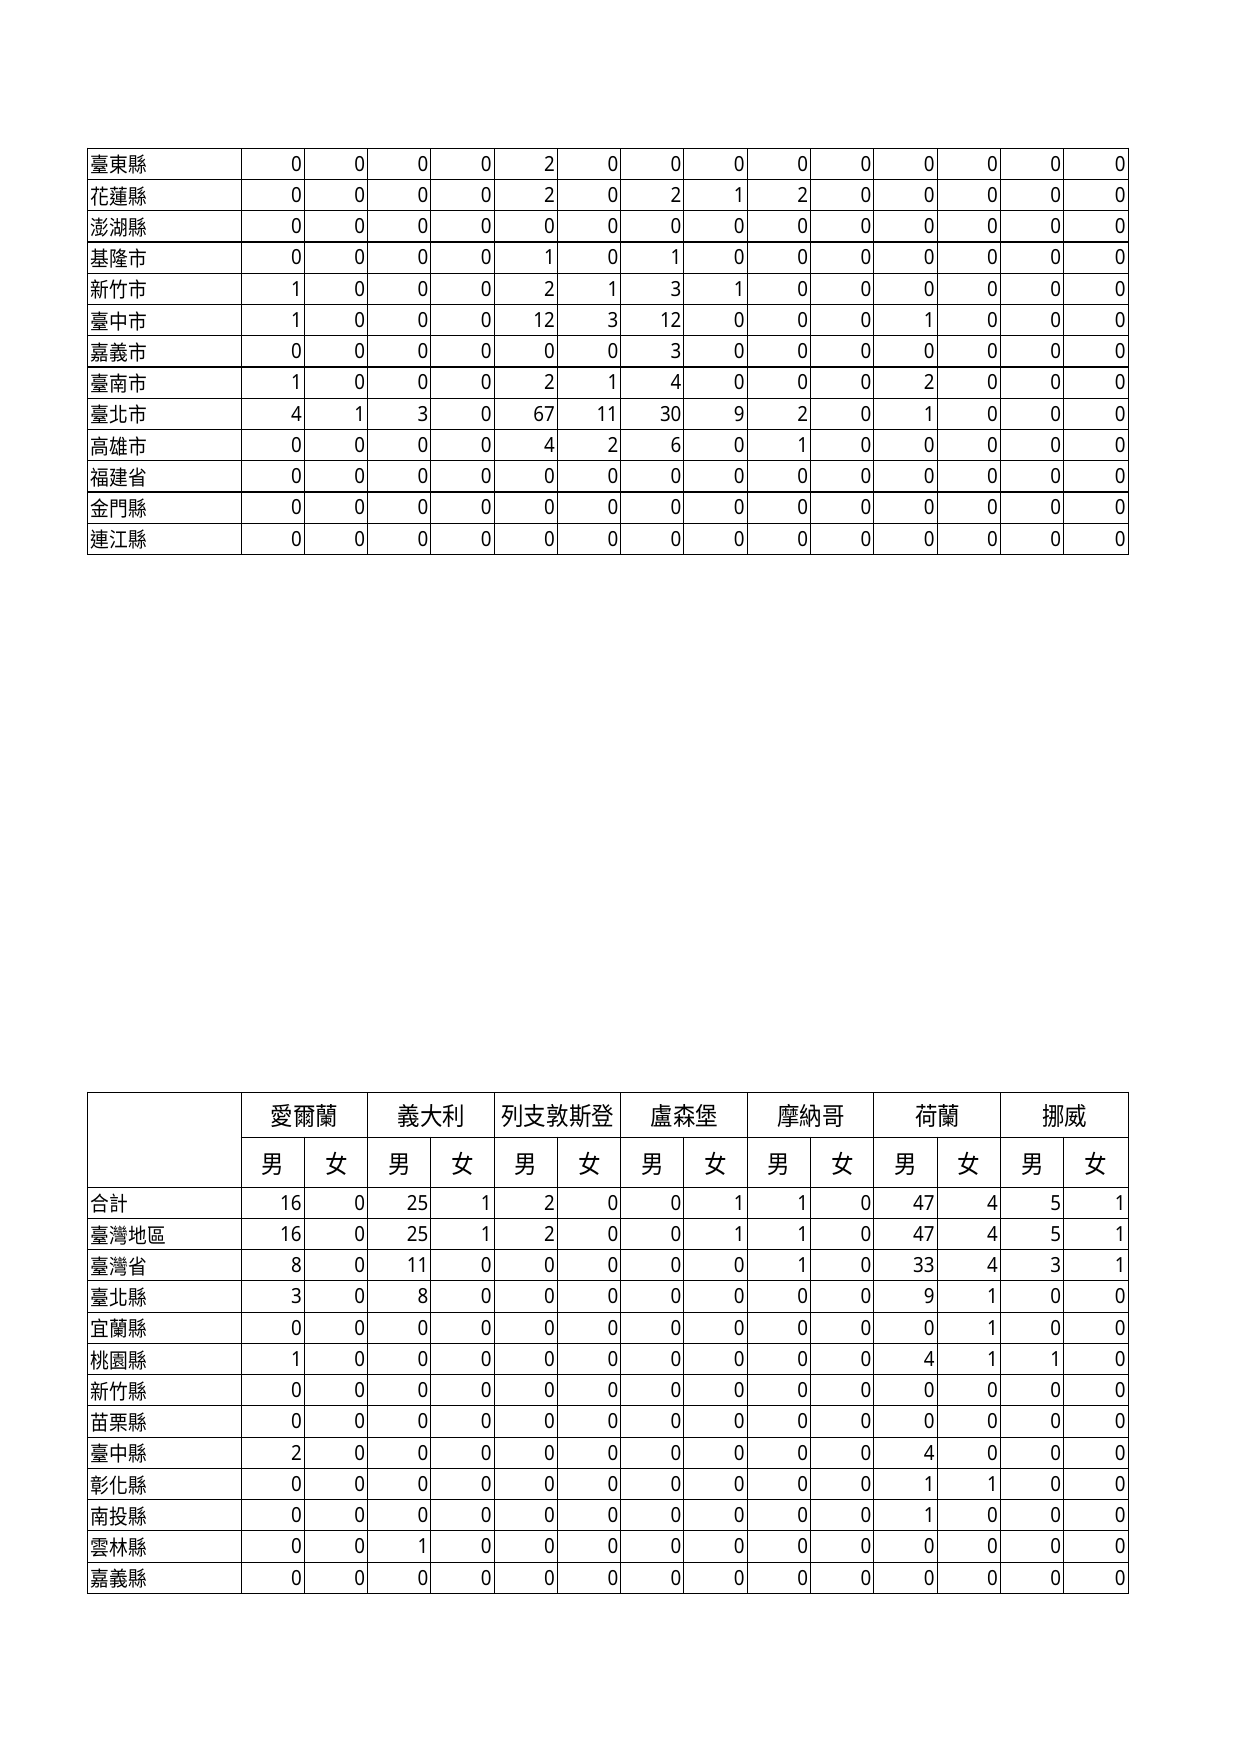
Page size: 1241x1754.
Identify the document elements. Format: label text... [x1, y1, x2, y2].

table_cell 0 [811, 180, 873, 210]
table_cell 11 [558, 399, 620, 429]
table_cell 1 [874, 1469, 937, 1499]
table_cell 0 [621, 1469, 683, 1499]
table_cell 25 [368, 1188, 430, 1218]
table_cell 0 [368, 1500, 430, 1530]
table_cell 0 [1001, 1531, 1063, 1562]
table_cell 0 [1064, 461, 1128, 491]
table_cell 女 [684, 1138, 747, 1187]
table_cell 0 [305, 1406, 367, 1437]
table_cell 0 [368, 1375, 430, 1405]
table_cell 0 [495, 1281, 557, 1312]
table_cell 1 [684, 1219, 747, 1249]
table_cell 2 [495, 149, 557, 179]
table_cell 0 [811, 1438, 873, 1468]
table_cell 0 [1064, 211, 1128, 241]
table_cell 0 [368, 524, 430, 554]
table_cell 0 [495, 1438, 557, 1468]
table_cell 0 [621, 1406, 683, 1437]
table_cell 0 [495, 1375, 557, 1405]
table_cell 4 [621, 368, 683, 398]
table_cell 9 [874, 1281, 937, 1312]
table_cell 0 [684, 1531, 747, 1562]
table_cell 0 [305, 243, 367, 273]
table_cell 0 [1064, 180, 1128, 210]
table_cell 0 [368, 1563, 430, 1593]
table_cell 1 [431, 1219, 494, 1249]
table_cell 1 [242, 368, 304, 398]
table_cell 0 [938, 1531, 1000, 1562]
table_cell 2 [495, 1188, 557, 1218]
table_cell 0 [242, 1469, 304, 1499]
table_cell 0 [684, 1406, 747, 1437]
table_cell 0 [621, 1438, 683, 1468]
table_cell 臺灣省 [88, 1250, 241, 1280]
table_cell 苗栗縣 [88, 1406, 241, 1437]
table_cell 0 [811, 1344, 873, 1374]
table_cell 1 [242, 305, 304, 335]
table_cell 0 [1064, 305, 1128, 335]
table_cell 67 [495, 399, 557, 429]
table_cell 0 [242, 1500, 304, 1530]
table_cell 0 [748, 461, 810, 491]
table_cell 0 [684, 1469, 747, 1499]
table_cell 0 [938, 1500, 1000, 1530]
table_cell 0 [305, 305, 367, 335]
table_cell 4 [242, 399, 304, 429]
table_cell 0 [1064, 149, 1128, 179]
table_cell 0 [431, 274, 494, 304]
table_cell 0 [305, 1219, 367, 1249]
table_cell 2 [495, 274, 557, 304]
table_cell 0 [748, 368, 810, 398]
table_cell 0 [431, 524, 494, 554]
table_cell 4 [874, 1344, 937, 1374]
table_cell 0 [811, 1281, 873, 1312]
table_cell 0 [874, 1531, 937, 1562]
table_cell 0 [684, 430, 747, 460]
table_cell 0 [621, 1344, 683, 1374]
table_cell 0 [495, 461, 557, 491]
table_cell 0 [431, 368, 494, 398]
table_cell 30 [621, 399, 683, 429]
table_cell 臺東縣 [88, 149, 241, 179]
table_cell 0 [495, 1250, 557, 1280]
table_cell 1 [938, 1344, 1000, 1374]
table_cell 0 [684, 211, 747, 241]
table_cell 0 [305, 1344, 367, 1374]
table_cell 0 [558, 1219, 620, 1249]
table_cell 1 [874, 305, 937, 335]
table_cell 0 [1001, 336, 1063, 366]
table_cell 0 [1001, 1500, 1063, 1530]
table_cell 臺中縣 [88, 1438, 241, 1468]
table_cell 0 [558, 1188, 620, 1218]
table_cell 5 [1001, 1188, 1063, 1218]
table_cell 0 [811, 1563, 873, 1593]
table_cell 0 [368, 211, 430, 241]
table_cell 0 [431, 336, 494, 366]
table_cell 1 [938, 1469, 1000, 1499]
table_header 義大利 [368, 1093, 494, 1137]
table_cell 0 [1001, 524, 1063, 554]
table_cell 0 [305, 180, 367, 210]
table_cell 2 [242, 1438, 304, 1468]
table_cell 花蓮縣 [88, 180, 241, 210]
table_cell 0 [495, 336, 557, 366]
table_cell 0 [558, 524, 620, 554]
table_cell 0 [684, 368, 747, 398]
table_cell 0 [621, 1563, 683, 1593]
table_cell 0 [684, 149, 747, 179]
table_cell 0 [748, 1281, 810, 1312]
table_cell 0 [305, 493, 367, 523]
table_cell 0 [495, 524, 557, 554]
table_cell 南投縣 [88, 1500, 241, 1530]
table_cell 0 [748, 211, 810, 241]
table_cell 0 [811, 524, 873, 554]
table_cell 0 [242, 1313, 304, 1343]
table_cell 0 [558, 1469, 620, 1499]
table_cell 女 [938, 1138, 1000, 1187]
table_cell 0 [811, 1469, 873, 1499]
table_cell 0 [368, 336, 430, 366]
table_cell 0 [1001, 180, 1063, 210]
table_cell 0 [621, 149, 683, 179]
table_cell 0 [368, 1406, 430, 1437]
table_cell 2 [748, 180, 810, 210]
table_cell 0 [495, 1500, 557, 1530]
table_cell 0 [1064, 430, 1128, 460]
table_cell 0 [431, 1344, 494, 1374]
table_cell 0 [431, 493, 494, 523]
table_cell 0 [431, 1250, 494, 1280]
table_cell 0 [558, 1563, 620, 1593]
table_cell 女 [1064, 1138, 1128, 1187]
table_cell 0 [811, 1188, 873, 1218]
table_cell 0 [811, 1219, 873, 1249]
table_cell 0 [305, 368, 367, 398]
table_cell 0 [1001, 1281, 1063, 1312]
table_cell 0 [431, 1406, 494, 1437]
table_cell 0 [684, 1500, 747, 1530]
table_cell 0 [811, 211, 873, 241]
table_cell 0 [368, 1313, 430, 1343]
table_cell 0 [242, 211, 304, 241]
table_cell 新竹市 [88, 274, 241, 304]
table_cell 0 [368, 243, 430, 273]
table_cell 0 [1001, 399, 1063, 429]
table_cell 0 [938, 211, 1000, 241]
table_cell 0 [684, 1281, 747, 1312]
table_cell 0 [621, 1531, 683, 1562]
table_cell 0 [368, 1469, 430, 1499]
table_cell 16 [242, 1188, 304, 1218]
table_cell 0 [811, 336, 873, 366]
table_cell 0 [874, 461, 937, 491]
table_cell 0 [558, 1500, 620, 1530]
table_cell 0 [305, 430, 367, 460]
table_cell 1 [621, 243, 683, 273]
table_cell 男 [242, 1138, 304, 1187]
table_cell 0 [748, 1313, 810, 1343]
table_cell 0 [684, 1375, 747, 1405]
table_cell 0 [431, 1375, 494, 1405]
table_cell 0 [242, 149, 304, 179]
table_cell 0 [558, 1281, 620, 1312]
table_cell 0 [242, 430, 304, 460]
table_cell 0 [1001, 149, 1063, 179]
table_cell 金門縣 [88, 493, 241, 523]
table_cell 0 [558, 336, 620, 366]
table_cell 0 [811, 493, 873, 523]
table_cell 臺南市 [88, 368, 241, 398]
table_cell 0 [431, 149, 494, 179]
table_cell 0 [305, 524, 367, 554]
table_cell 0 [431, 1563, 494, 1593]
table_cell 3 [368, 399, 430, 429]
table_cell 0 [1064, 493, 1128, 523]
table_cell 0 [242, 1563, 304, 1593]
table_cell 0 [938, 1438, 1000, 1468]
table_cell 0 [305, 461, 367, 491]
table_cell 5 [1001, 1219, 1063, 1249]
table_cell 4 [874, 1438, 937, 1468]
table_cell 0 [368, 493, 430, 523]
table_cell 9 [684, 399, 747, 429]
table_cell 0 [1001, 1406, 1063, 1437]
table_cell 0 [368, 305, 430, 335]
table_cell 0 [242, 336, 304, 366]
table_cell 0 [495, 1344, 557, 1374]
table_cell 4 [938, 1250, 1000, 1280]
table_cell 0 [431, 305, 494, 335]
table_cell 0 [431, 1531, 494, 1562]
table_cell 0 [748, 524, 810, 554]
table_cell 0 [684, 1438, 747, 1468]
table_cell 0 [874, 1563, 937, 1593]
table_cell 1 [684, 274, 747, 304]
table_cell 0 [938, 399, 1000, 429]
table_cell 0 [242, 493, 304, 523]
table_cell 0 [621, 211, 683, 241]
table_cell 0 [558, 493, 620, 523]
table_cell 2 [495, 1219, 557, 1249]
table_cell 0 [874, 243, 937, 273]
table_cell 0 [938, 1406, 1000, 1437]
table_cell 0 [621, 1500, 683, 1530]
table_cell 0 [1064, 1344, 1128, 1374]
table_cell 0 [748, 149, 810, 179]
table_cell 0 [874, 336, 937, 366]
table_cell 0 [1064, 274, 1128, 304]
table_cell 0 [874, 211, 937, 241]
table_cell 0 [431, 461, 494, 491]
table_cell 0 [1001, 211, 1063, 241]
table_cell 0 [242, 461, 304, 491]
table_cell 0 [431, 211, 494, 241]
table_cell 0 [748, 1469, 810, 1499]
table_cell 0 [874, 1375, 937, 1405]
table_cell 47 [874, 1188, 937, 1218]
table_cell 0 [431, 1438, 494, 1468]
table_cell 0 [684, 524, 747, 554]
table_cell 0 [811, 305, 873, 335]
table_cell 1 [684, 180, 747, 210]
table_cell 女 [305, 1138, 367, 1187]
table_cell 0 [1064, 1281, 1128, 1312]
table_cell 0 [684, 336, 747, 366]
table_cell 基隆市 [88, 243, 241, 273]
table_cell 0 [305, 211, 367, 241]
table_cell 0 [305, 1188, 367, 1218]
table_cell 臺灣地區 [88, 1219, 241, 1249]
table_cell 0 [431, 1313, 494, 1343]
table_cell 0 [558, 461, 620, 491]
table_cell 0 [811, 461, 873, 491]
table_cell 0 [938, 1563, 1000, 1593]
table_cell 12 [621, 305, 683, 335]
table_cell 0 [938, 430, 1000, 460]
table_cell 0 [558, 1531, 620, 1562]
table_cell 0 [1064, 1438, 1128, 1468]
table_cell 0 [305, 1531, 367, 1562]
table_cell 男 [495, 1138, 557, 1187]
table_cell 桃園縣 [88, 1344, 241, 1374]
table_cell 0 [558, 1250, 620, 1280]
table_cell 1 [874, 1500, 937, 1530]
table_cell 新竹縣 [88, 1375, 241, 1405]
table_cell 0 [811, 368, 873, 398]
table_cell 0 [242, 524, 304, 554]
table_cell 1 [874, 399, 937, 429]
table_cell 0 [305, 1469, 367, 1499]
table_header 盧森堡 [621, 1093, 747, 1137]
table_cell 0 [621, 1281, 683, 1312]
table_cell 0 [368, 1344, 430, 1374]
table_cell 1 [748, 1219, 810, 1249]
table_cell 4 [938, 1188, 1000, 1218]
table_cell 女 [558, 1138, 620, 1187]
table_cell 0 [748, 1438, 810, 1468]
table_cell 0 [1001, 493, 1063, 523]
table_cell 3 [621, 274, 683, 304]
table_cell 0 [558, 1313, 620, 1343]
table_cell 0 [495, 1469, 557, 1499]
table_cell 2 [874, 368, 937, 398]
table_cell 0 [684, 243, 747, 273]
table_header 荷蘭 [874, 1093, 1000, 1137]
table_cell 0 [874, 524, 937, 554]
table_cell 0 [938, 368, 1000, 398]
table_cell 0 [938, 461, 1000, 491]
table_cell 0 [621, 1375, 683, 1405]
table_cell 0 [684, 1313, 747, 1343]
table_cell 0 [621, 1219, 683, 1249]
table_cell 3 [558, 305, 620, 335]
table_cell 嘉義市 [88, 336, 241, 366]
table_cell 1 [1001, 1344, 1063, 1374]
table_cell 0 [305, 1281, 367, 1312]
table_cell 0 [431, 1500, 494, 1530]
table_header [88, 1093, 241, 1187]
table_cell 1 [748, 1188, 810, 1218]
table_cell 0 [811, 430, 873, 460]
table_cell 2 [495, 368, 557, 398]
table_cell 0 [558, 1375, 620, 1405]
table_cell 宜蘭縣 [88, 1313, 241, 1343]
table_cell 0 [938, 493, 1000, 523]
table_cell 2 [495, 180, 557, 210]
table_cell 0 [495, 1313, 557, 1343]
table_cell 0 [242, 180, 304, 210]
table_cell 1 [684, 1188, 747, 1218]
table_cell 0 [242, 1531, 304, 1562]
table_cell 0 [684, 493, 747, 523]
table_cell 0 [431, 243, 494, 273]
table_cell 0 [558, 1438, 620, 1468]
table_cell 0 [305, 336, 367, 366]
table_cell 0 [938, 243, 1000, 273]
table_cell 0 [558, 243, 620, 273]
table_cell 0 [748, 1344, 810, 1374]
table_cell 0 [874, 180, 937, 210]
table_cell 臺北市 [88, 399, 241, 429]
table_cell 0 [1064, 1469, 1128, 1499]
table_cell 雲林縣 [88, 1531, 241, 1562]
table_cell 0 [938, 149, 1000, 179]
table_cell 0 [495, 1406, 557, 1437]
table_cell 澎湖縣 [88, 211, 241, 241]
table_cell 0 [748, 1500, 810, 1530]
table_cell 0 [368, 180, 430, 210]
table_cell 0 [811, 243, 873, 273]
table_cell 1 [748, 1250, 810, 1280]
table_cell 2 [748, 399, 810, 429]
table_cell 0 [621, 1250, 683, 1280]
table_cell 0 [874, 149, 937, 179]
table_cell 0 [368, 149, 430, 179]
table_cell 0 [305, 1438, 367, 1468]
table_cell 1 [748, 430, 810, 460]
table_cell 0 [368, 368, 430, 398]
table_cell 0 [621, 524, 683, 554]
table_cell 1 [305, 399, 367, 429]
table_cell 0 [1064, 1531, 1128, 1562]
table_cell 0 [495, 1531, 557, 1562]
table_cell 3 [621, 336, 683, 366]
table_cell 0 [1064, 368, 1128, 398]
table_cell 12 [495, 305, 557, 335]
table_cell 0 [1001, 1438, 1063, 1468]
table_cell 1 [558, 368, 620, 398]
table_cell 0 [748, 493, 810, 523]
table_cell 0 [874, 274, 937, 304]
table_cell 0 [305, 274, 367, 304]
table_cell 女 [811, 1138, 873, 1187]
table_cell 0 [1064, 1563, 1128, 1593]
table_cell 0 [748, 305, 810, 335]
table_cell 0 [495, 1563, 557, 1593]
table_cell 0 [368, 461, 430, 491]
table_cell 0 [748, 1375, 810, 1405]
table_cell 1 [1064, 1250, 1128, 1280]
table_cell 1 [242, 1344, 304, 1374]
table_cell 0 [242, 1406, 304, 1437]
table_cell 臺北縣 [88, 1281, 241, 1312]
table_cell 0 [305, 1313, 367, 1343]
table_header 列支敦斯登 [495, 1093, 620, 1137]
table_cell 0 [811, 1406, 873, 1437]
table_cell 男 [1001, 1138, 1063, 1187]
table_cell 0 [1001, 305, 1063, 335]
table_cell 25 [368, 1219, 430, 1249]
table_cell 0 [558, 1344, 620, 1374]
table_cell 0 [684, 461, 747, 491]
table_cell 0 [874, 430, 937, 460]
table_header 摩納哥 [748, 1093, 873, 1137]
table_cell 0 [431, 399, 494, 429]
table_cell 0 [558, 180, 620, 210]
table_cell 0 [621, 493, 683, 523]
table_cell 33 [874, 1250, 937, 1280]
table_cell 0 [368, 430, 430, 460]
table_cell 16 [242, 1219, 304, 1249]
table_cell 1 [1064, 1219, 1128, 1249]
table_cell 0 [811, 149, 873, 179]
table_cell 0 [811, 1500, 873, 1530]
table_cell 0 [368, 1438, 430, 1468]
table_cell 0 [811, 1375, 873, 1405]
table_cell 1 [938, 1281, 1000, 1312]
table_cell 1 [495, 243, 557, 273]
table_cell 0 [874, 1406, 937, 1437]
table_cell 0 [1001, 1375, 1063, 1405]
table_cell 3 [1001, 1250, 1063, 1280]
table_cell 0 [684, 1563, 747, 1593]
table_cell 0 [495, 493, 557, 523]
table_cell 0 [748, 1563, 810, 1593]
table_cell 2 [621, 180, 683, 210]
table_cell 彰化縣 [88, 1469, 241, 1499]
table_cell 0 [1001, 368, 1063, 398]
table_cell 0 [1001, 461, 1063, 491]
table_cell 0 [242, 1375, 304, 1405]
table_cell 男 [621, 1138, 683, 1187]
table_cell 4 [938, 1219, 1000, 1249]
table_cell 0 [1064, 336, 1128, 366]
table_cell 1 [242, 274, 304, 304]
table_cell 0 [748, 1531, 810, 1562]
table_cell 0 [305, 149, 367, 179]
table_cell 0 [558, 1406, 620, 1437]
table_cell 1 [368, 1531, 430, 1562]
table_cell 11 [368, 1250, 430, 1280]
table_cell 4 [495, 430, 557, 460]
table_cell 0 [1064, 524, 1128, 554]
table_cell 男 [748, 1138, 810, 1187]
table_cell 0 [938, 524, 1000, 554]
table_cell 0 [811, 274, 873, 304]
table_cell 0 [874, 493, 937, 523]
table_cell 高雄市 [88, 430, 241, 460]
table_cell 1 [938, 1313, 1000, 1343]
table_cell 0 [938, 274, 1000, 304]
table_cell 0 [558, 211, 620, 241]
table_cell 0 [1001, 274, 1063, 304]
table_cell 8 [242, 1250, 304, 1280]
table_cell 0 [684, 305, 747, 335]
table_cell 0 [1001, 243, 1063, 273]
table_cell 0 [242, 243, 304, 273]
table_cell 0 [1064, 1500, 1128, 1530]
table_cell 0 [1064, 243, 1128, 273]
table_cell 0 [431, 180, 494, 210]
table_cell 0 [305, 1500, 367, 1530]
table_cell 0 [748, 1406, 810, 1437]
table_cell 0 [811, 399, 873, 429]
table_cell 1 [558, 274, 620, 304]
table_cell 0 [874, 1313, 937, 1343]
table_cell 0 [1064, 399, 1128, 429]
table_cell 0 [938, 180, 1000, 210]
table_cell 嘉義縣 [88, 1563, 241, 1593]
table_cell 0 [938, 336, 1000, 366]
table_cell 0 [938, 1375, 1000, 1405]
table_cell 0 [621, 461, 683, 491]
table_cell 0 [748, 274, 810, 304]
table_cell 0 [368, 274, 430, 304]
table_header 挪威 [1001, 1093, 1128, 1137]
table_cell 8 [368, 1281, 430, 1312]
table_cell 0 [748, 336, 810, 366]
table_cell 0 [431, 1469, 494, 1499]
table_cell 0 [1001, 430, 1063, 460]
table_cell 0 [811, 1531, 873, 1562]
table_cell 0 [621, 1313, 683, 1343]
table_cell 0 [558, 149, 620, 179]
table_cell 1 [1064, 1188, 1128, 1218]
table_cell 0 [431, 1281, 494, 1312]
table_cell 0 [1001, 1563, 1063, 1593]
table_cell 0 [431, 430, 494, 460]
table_cell 0 [305, 1375, 367, 1405]
table_cell 6 [621, 430, 683, 460]
table_cell 0 [1064, 1406, 1128, 1437]
table_cell 0 [305, 1250, 367, 1280]
table_cell 0 [684, 1344, 747, 1374]
table_cell 1 [431, 1188, 494, 1218]
table_cell 0 [811, 1313, 873, 1343]
table_cell 0 [938, 305, 1000, 335]
table_cell 男 [874, 1138, 937, 1187]
table_cell 臺中市 [88, 305, 241, 335]
table_cell 0 [811, 1250, 873, 1280]
table_cell 合計 [88, 1188, 241, 1218]
table_cell 連江縣 [88, 524, 241, 554]
table_cell 0 [1064, 1313, 1128, 1343]
table_cell 福建省 [88, 461, 241, 491]
table_cell 2 [558, 430, 620, 460]
table_cell 0 [748, 243, 810, 273]
table_cell 0 [1064, 1375, 1128, 1405]
table_cell 3 [242, 1281, 304, 1312]
table_cell 0 [684, 1250, 747, 1280]
table_cell 女 [431, 1138, 494, 1187]
table_cell 0 [621, 1188, 683, 1218]
table_cell 0 [305, 1563, 367, 1593]
table_header 愛爾蘭 [242, 1093, 367, 1137]
table_cell 47 [874, 1219, 937, 1249]
table_cell 男 [368, 1138, 430, 1187]
table_cell 0 [1001, 1313, 1063, 1343]
table_cell 0 [1001, 1469, 1063, 1499]
table_cell 0 [495, 211, 557, 241]
